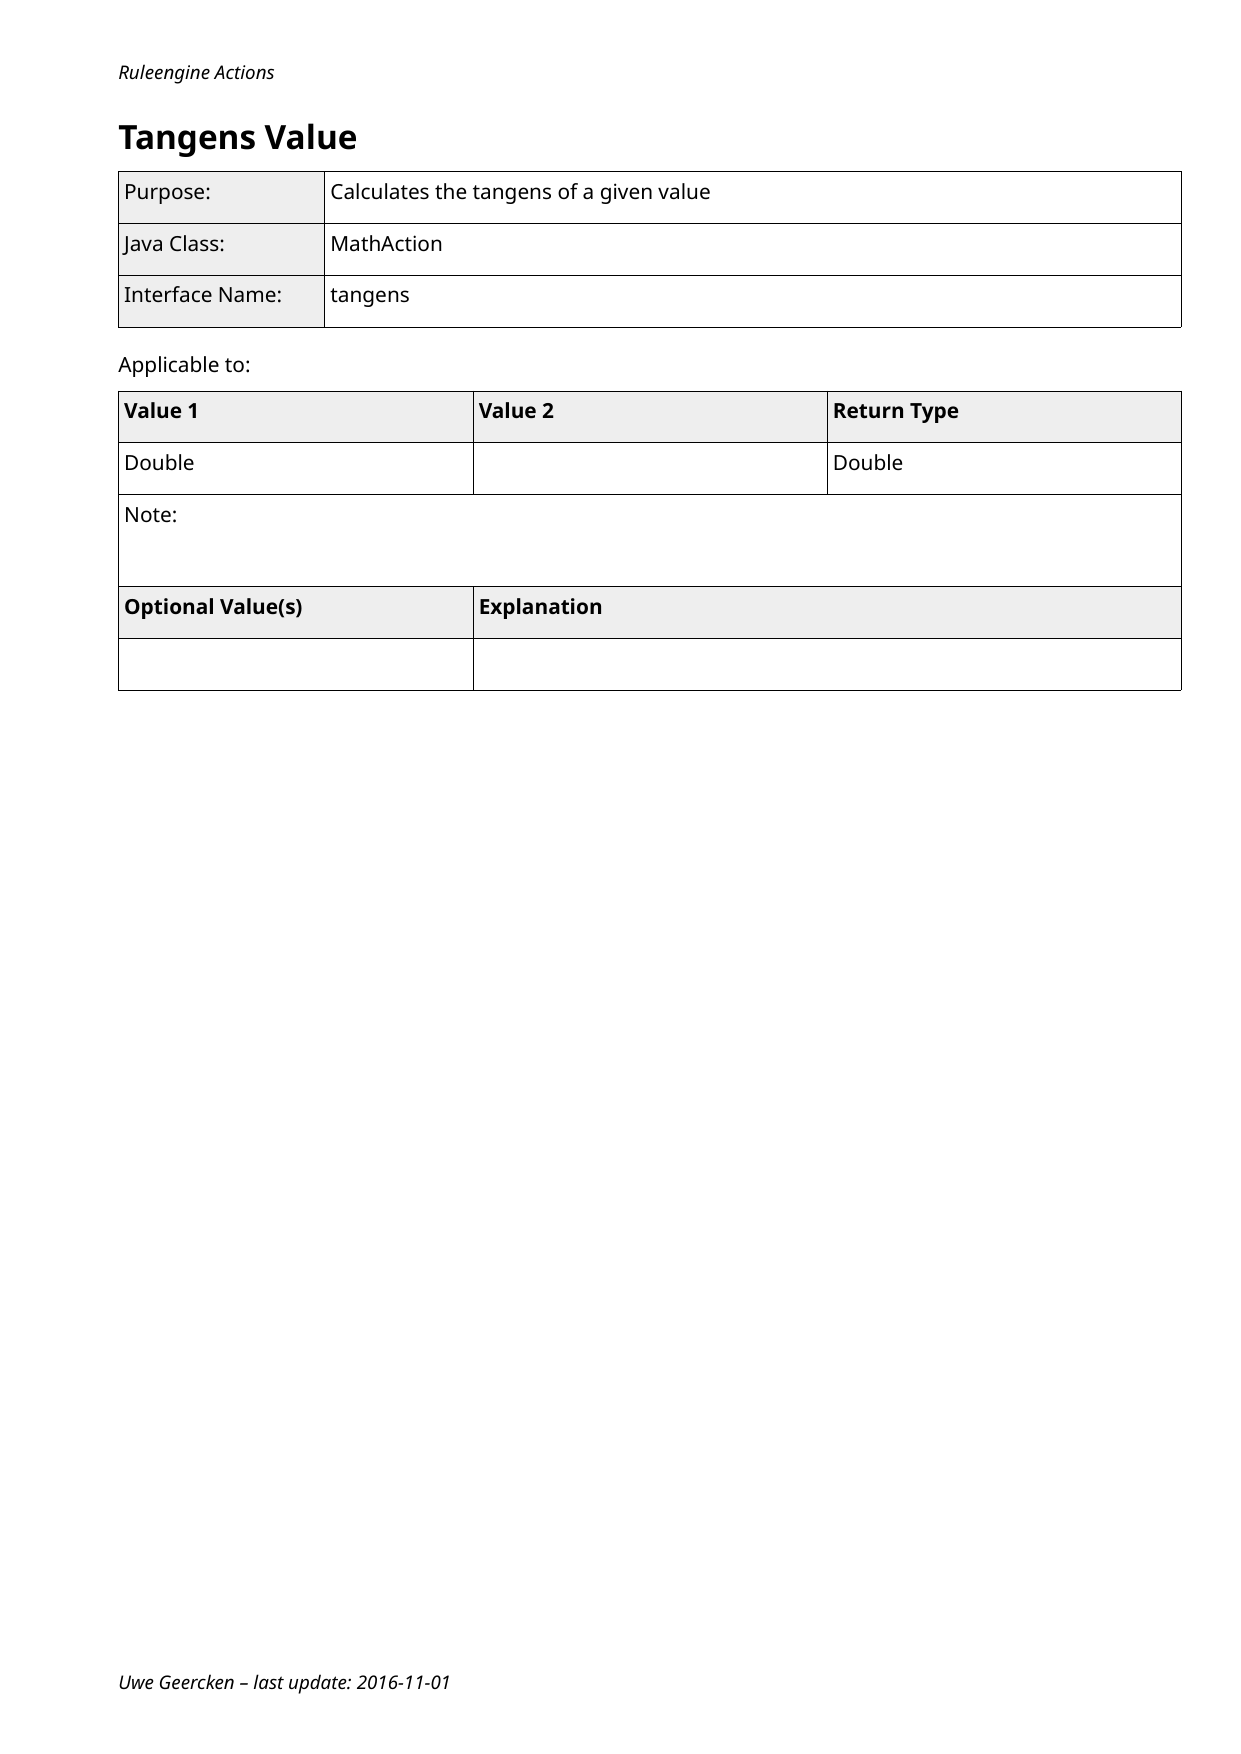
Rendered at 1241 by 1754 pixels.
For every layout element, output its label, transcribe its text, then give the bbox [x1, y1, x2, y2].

table_cell Optional Value(s) [119, 587, 473, 638]
table_cell [119, 639, 473, 689]
table_cell Note: [119, 495, 1181, 586]
table_cell [474, 639, 1181, 689]
table_cell MathAction [325, 224, 1181, 275]
table_cell Double [828, 443, 1181, 494]
table_header Value 1 [119, 392, 473, 442]
table_cell Double [119, 443, 473, 494]
table_header Return Type [828, 392, 1181, 442]
table_cell Explanation [474, 587, 1181, 638]
table_header Calculates the tangens of a given value [325, 172, 1181, 223]
table_header Purpose: [119, 172, 324, 223]
table_cell tangens [325, 276, 1181, 327]
text Tangens Value [118, 114, 1181, 159]
text Applicable to: [118, 350, 1181, 379]
table_cell [474, 443, 827, 494]
table_cell Java Class: [119, 224, 324, 275]
table_cell Interface Name: [119, 276, 324, 327]
table_header Value 2 [474, 392, 827, 442]
